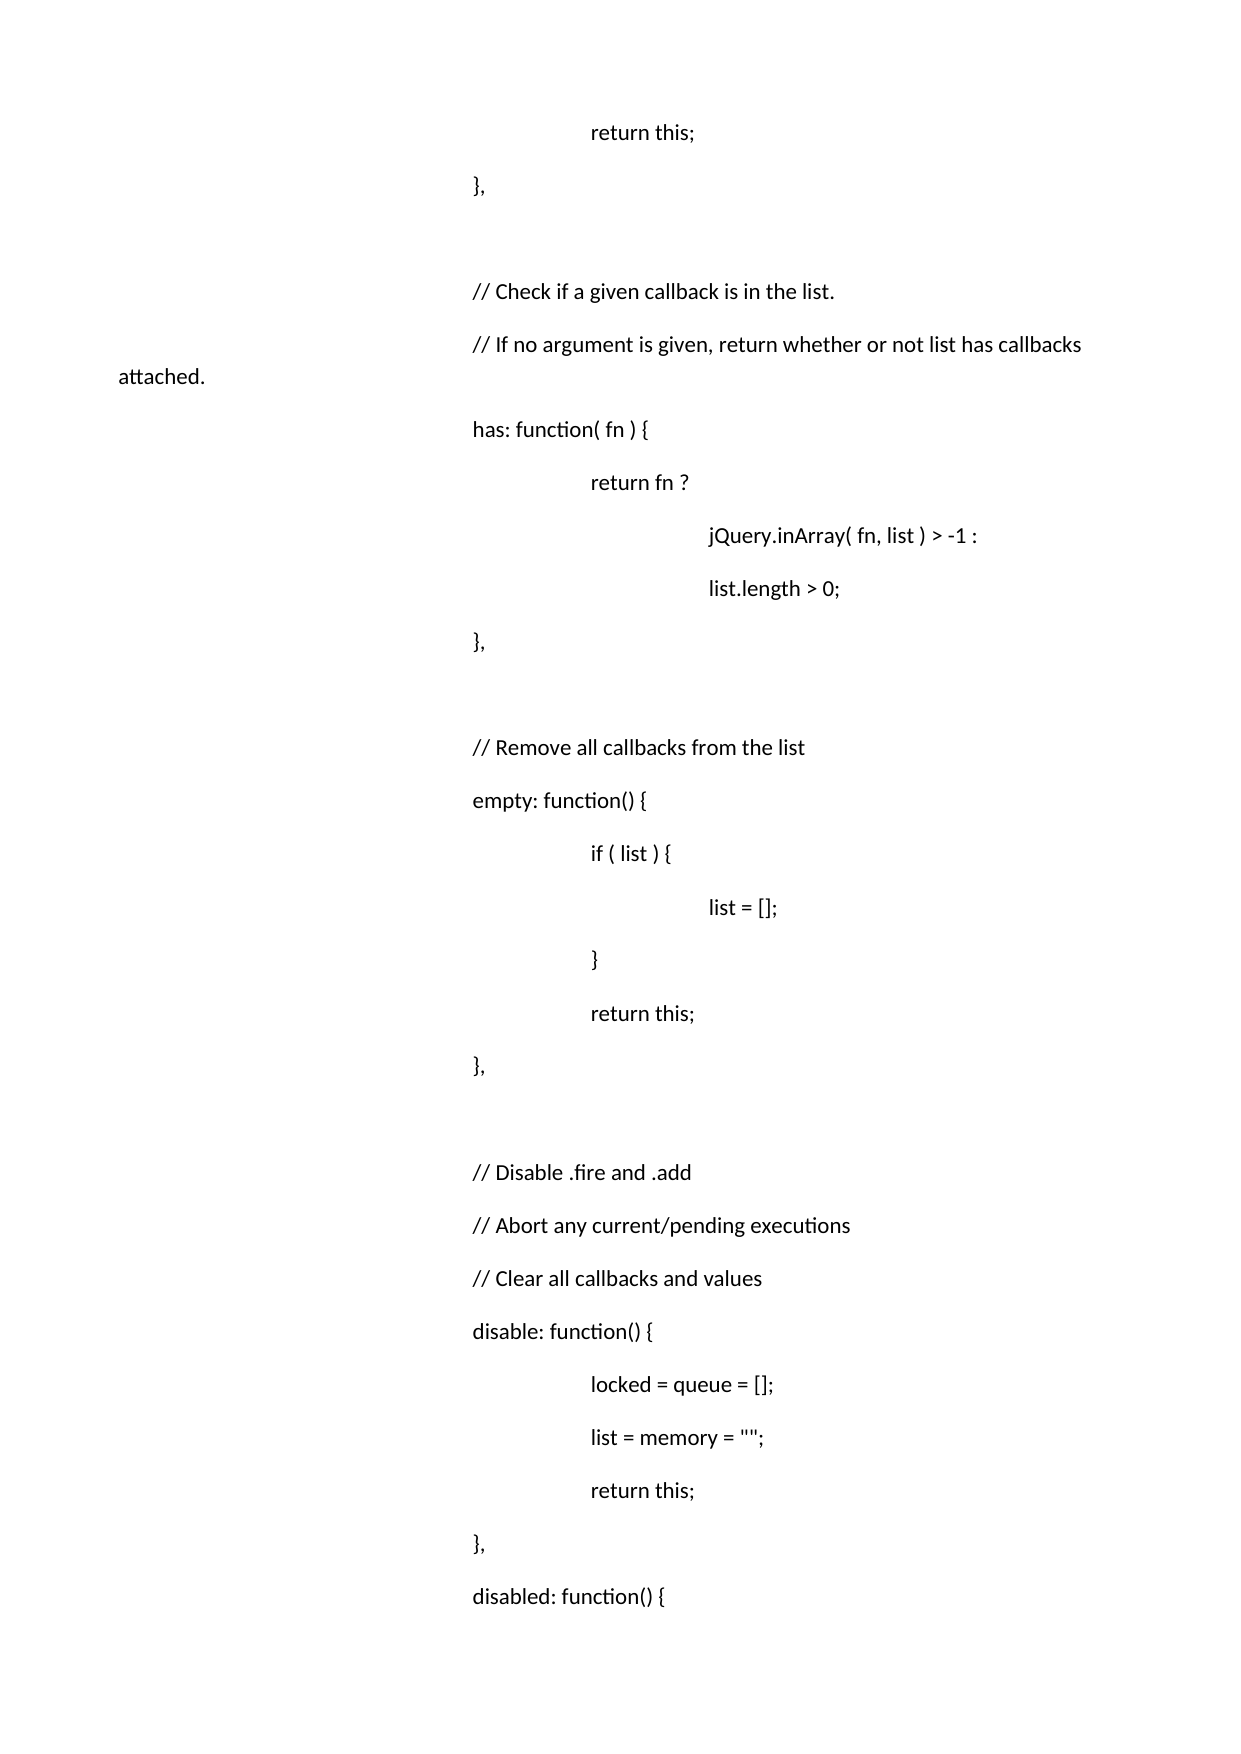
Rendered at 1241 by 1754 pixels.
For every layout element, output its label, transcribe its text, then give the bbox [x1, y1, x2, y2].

text list = memory = ""; [118, 1423, 1122, 1451]
text empty: function() { [118, 787, 1122, 814]
text // Abort any current/pending executions [118, 1211, 1122, 1239]
text if ( list ) { [118, 839, 1122, 868]
text disable: function() { [118, 1317, 1122, 1345]
text }, [118, 1052, 1122, 1080]
text }, [118, 627, 1122, 656]
text return this; [118, 999, 1122, 1027]
text return this; [118, 118, 1122, 146]
text // If no argument is given, return whether or not list has callbacks attached. [118, 330, 1122, 390]
text jQuery.inArray( fn, list ) > -1 : [118, 521, 1122, 549]
text return this; [118, 1476, 1122, 1504]
text return fn ? [118, 468, 1122, 496]
text } [118, 946, 1122, 974]
text list.length > 0; [118, 574, 1122, 602]
text disabled: function() { [118, 1582, 1122, 1610]
text // Remove all callbacks from the list [118, 733, 1122, 762]
text locked = queue = []; [118, 1370, 1122, 1398]
text }, [118, 171, 1122, 199]
text // Disable .fire and .add [118, 1158, 1122, 1186]
text // Clear all callbacks and values [118, 1264, 1122, 1292]
text }, [118, 1529, 1122, 1557]
text has: function( fn ) { [118, 415, 1122, 443]
text // Check if a given callback is in the list. [118, 277, 1122, 305]
text list = []; [118, 893, 1122, 921]
